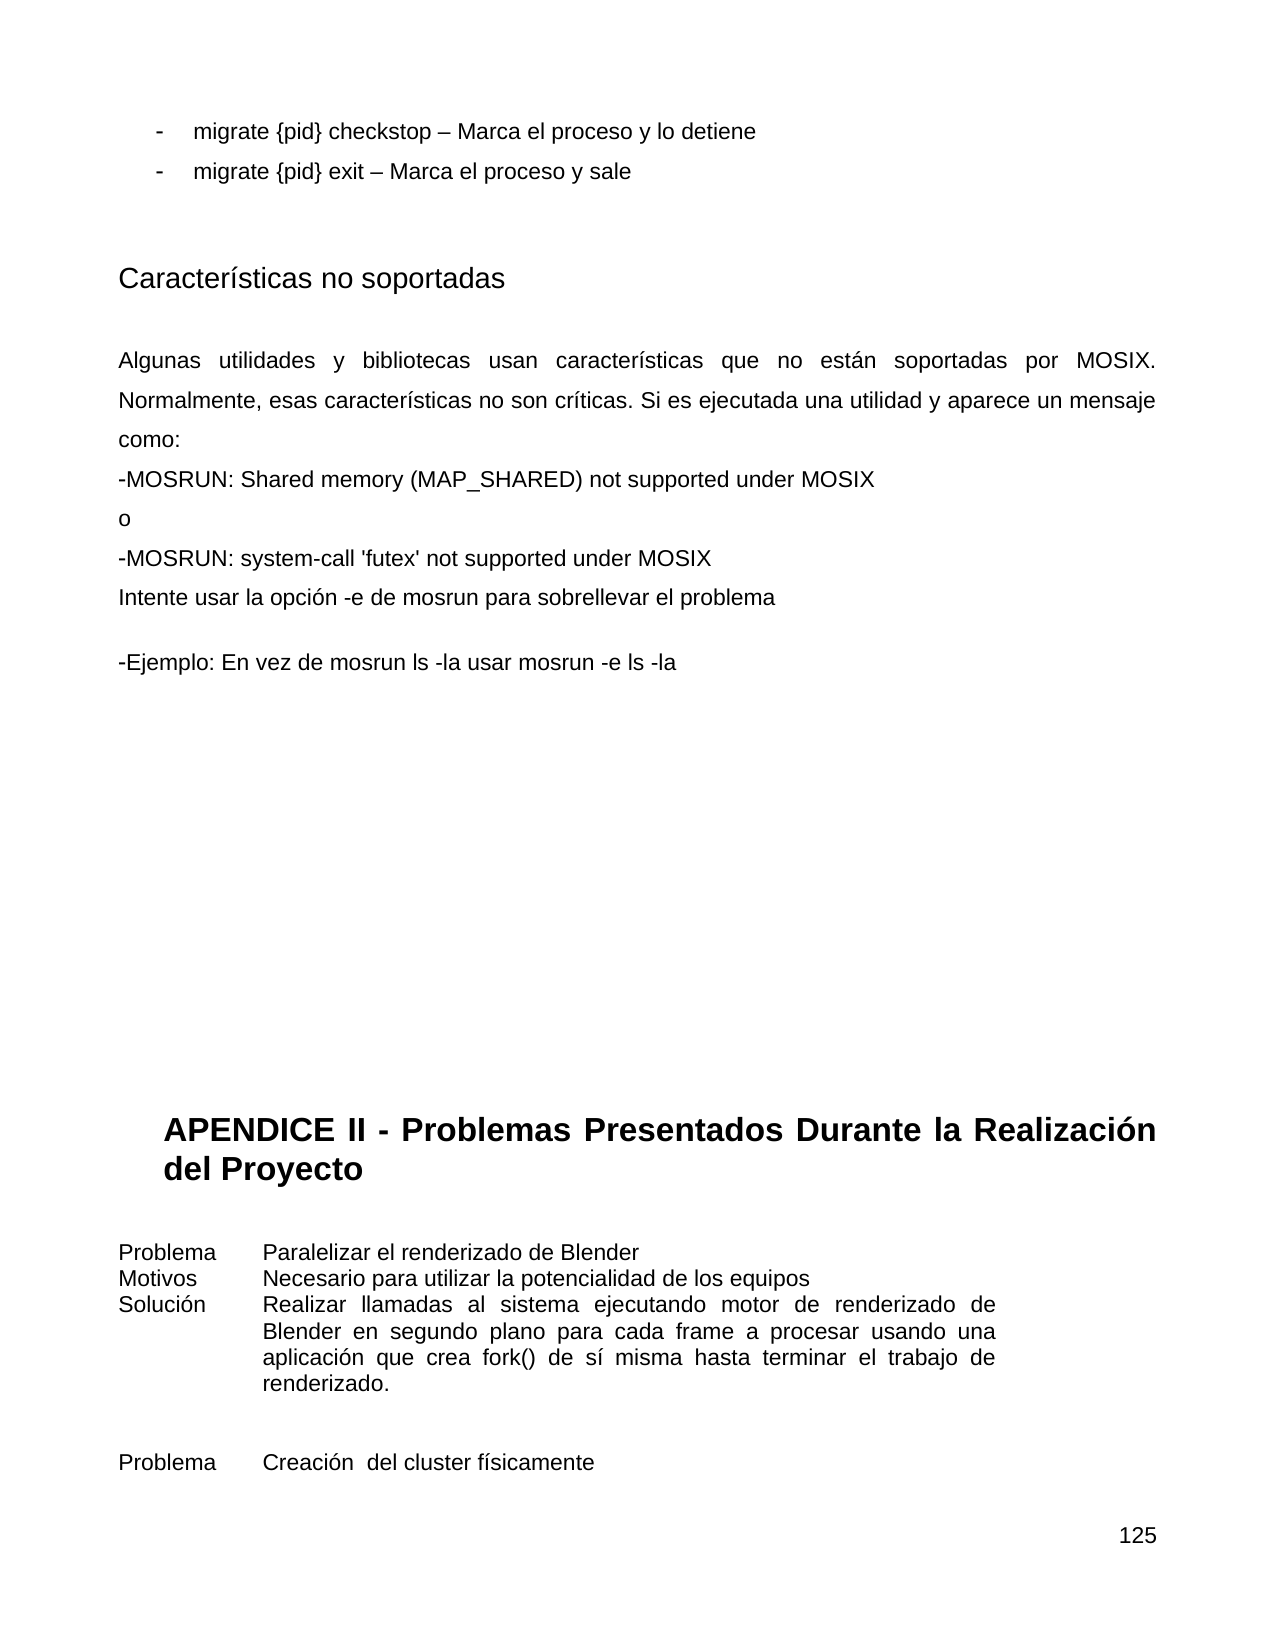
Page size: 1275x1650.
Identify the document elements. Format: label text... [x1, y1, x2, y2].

table_header Problema [107, 1449, 251, 1476]
text Intente usar la opción -e de mosrun para sobrellevar el problema [118, 584, 1157, 610]
text o [118, 505, 1157, 531]
list Ejemplo: En vez de mosrun ls -la usar mosrun -e ls -la [118, 648, 1157, 675]
table_header Paralelizar el renderizado de Blender [251, 1239, 1007, 1265]
table_cell Solución [107, 1291, 251, 1397]
table_cell Realizar llamadas al sistema ejecutando motor de renderizado de Blender en segundo plano para cada frame a procesar usando una aplicación que crea fork() de sí misma hasta terminar el trabajo de renderizado. [251, 1291, 1007, 1397]
list migrate {pid} checkstop – Marca el proceso y lo detiene [156, 118, 1157, 144]
list migrate {pid} exit – Marca el proceso y sale [156, 158, 1157, 184]
table_header Creación del cluster físicamente [251, 1449, 1007, 1476]
list MOSRUN: system-call 'futex' not supported under MOSIX [118, 544, 1157, 571]
text Algunas utilidades y bibliotecas usan características que no están soportadas por MOSIX. Normalmente, esas características no son críticas. Si es ejecutada una utilidad y aparece un mensaje como: [118, 347, 1157, 452]
list MOSRUN: Shared memory (MAP_SHARED) not supported under MOSIX [118, 466, 1157, 492]
table_header Problema [107, 1239, 251, 1265]
table_cell Necesario para utilizar la potencialidad de los equipos [251, 1265, 1007, 1291]
subtitle APENDICE II - Problemas Presentados Durante la Realización del Proyecto [118, 1110, 1157, 1187]
table_cell Motivos [107, 1265, 251, 1291]
text Características no soportadas [118, 262, 1157, 295]
